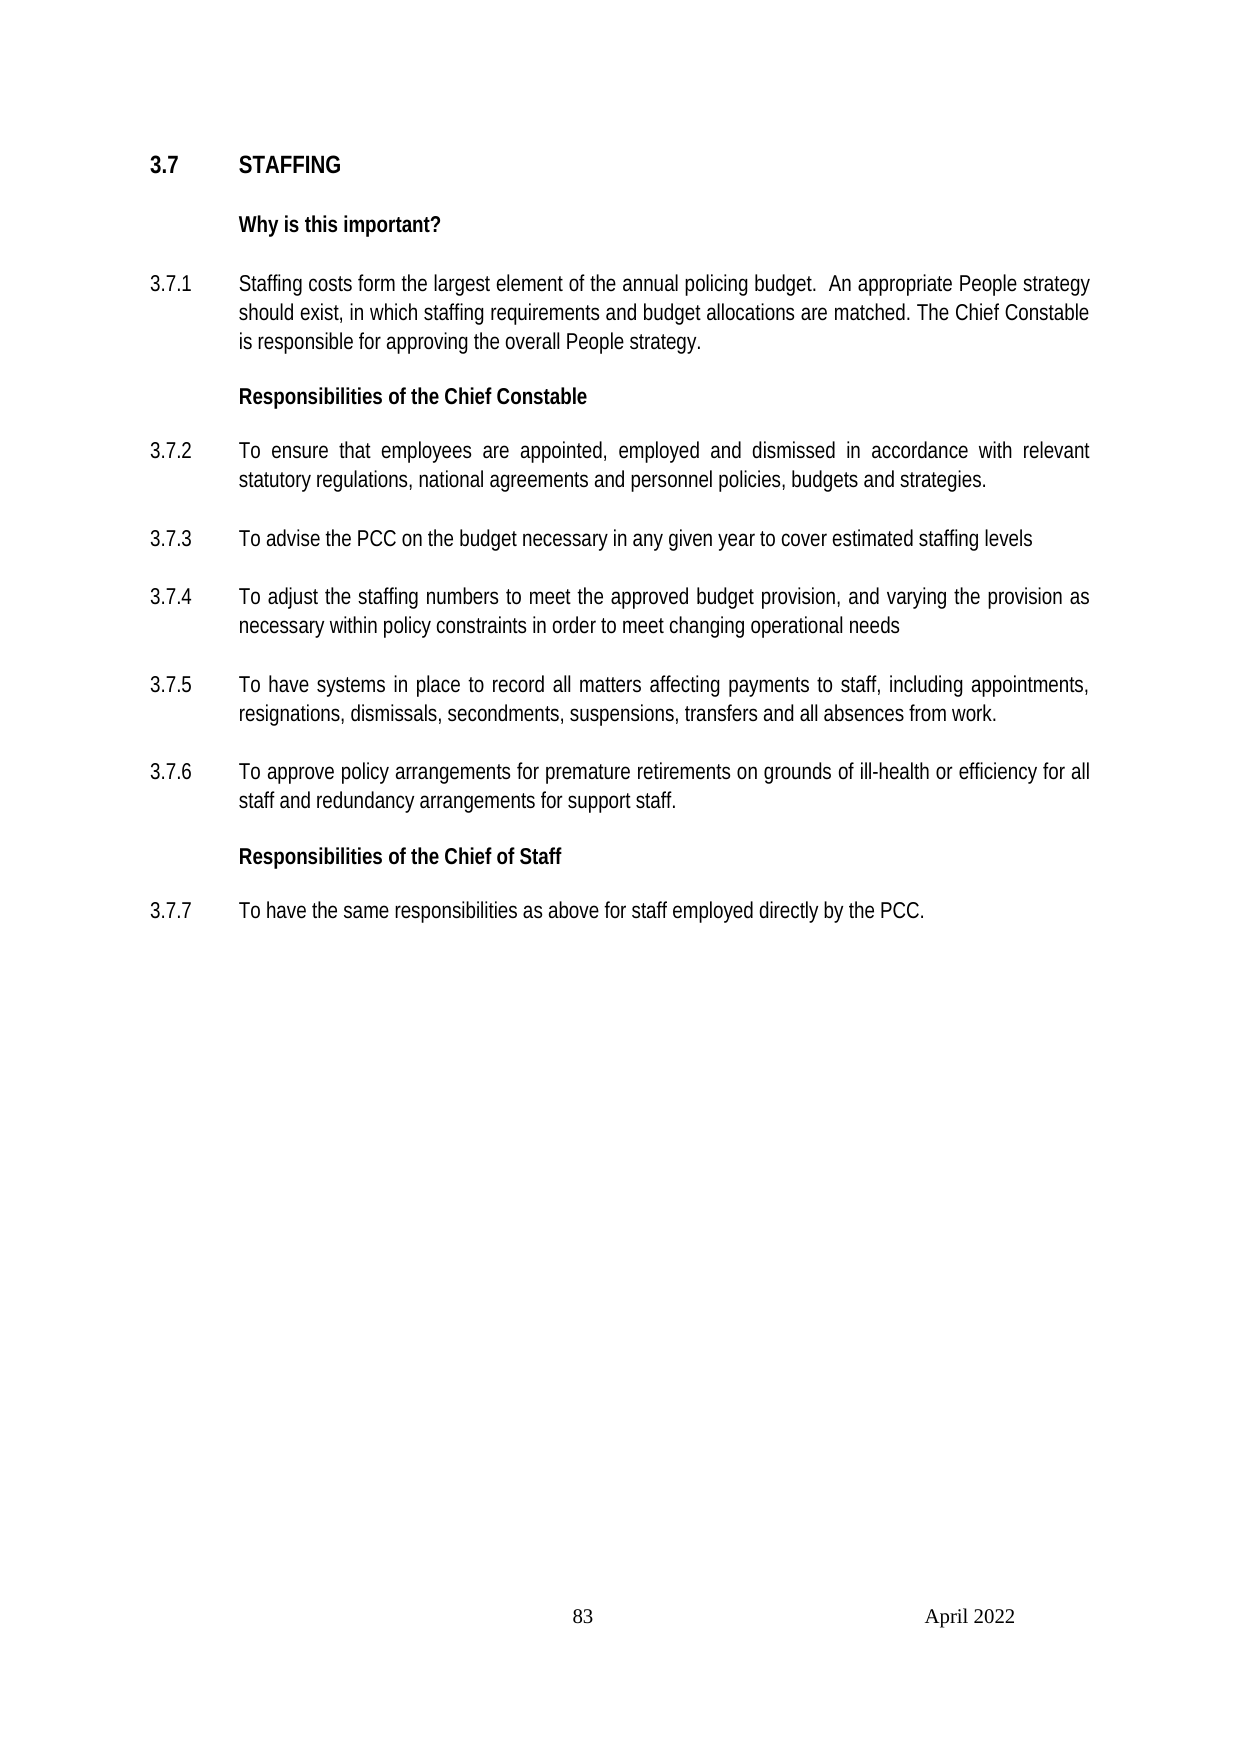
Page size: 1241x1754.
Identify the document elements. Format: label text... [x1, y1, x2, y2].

list To adjust the staffing numbers to meet the approved budget provision, and varying the provision as necessary within policy constraints in order to meet changing operational needs [150, 580, 1090, 638]
list To have the same responsibilities as above for staff employed directly by the PCC. [150, 894, 1090, 923]
list To have systems in place to record all matters affecting payments to staff, including appointments, resignations, dismissals, secondments, suspensions, transfers and all absences from work. [150, 668, 1090, 726]
text 3.7 STAFFING [150, 150, 1090, 179]
list To ensure that employees are appointed, employed and dismissed in accordance with relevant statutory regulations, national agreements and personnel policies, budgets and strategies. [150, 434, 1090, 493]
text Responsibilities of the Chief of Staff [239, 843, 1090, 869]
text Why is this important? [150, 208, 1090, 237]
list To approve policy arrangements for premature retirements on grounds of ill-health or efficiency for all staff and redundancy arrangements for support staff. [150, 755, 1090, 813]
text Responsibilities of the Chief Constable [239, 383, 1090, 410]
list Staffing costs form the largest element of the annual policing budget. An appropriate People strategy should exist, in which staffing requirements and budget allocations are matched. The Chief Constable is responsible for approving the overall People strategy. [150, 267, 1090, 354]
list To advise the PCC on the budget necessary in any given year to cover estimated staffing levels [150, 522, 1090, 551]
